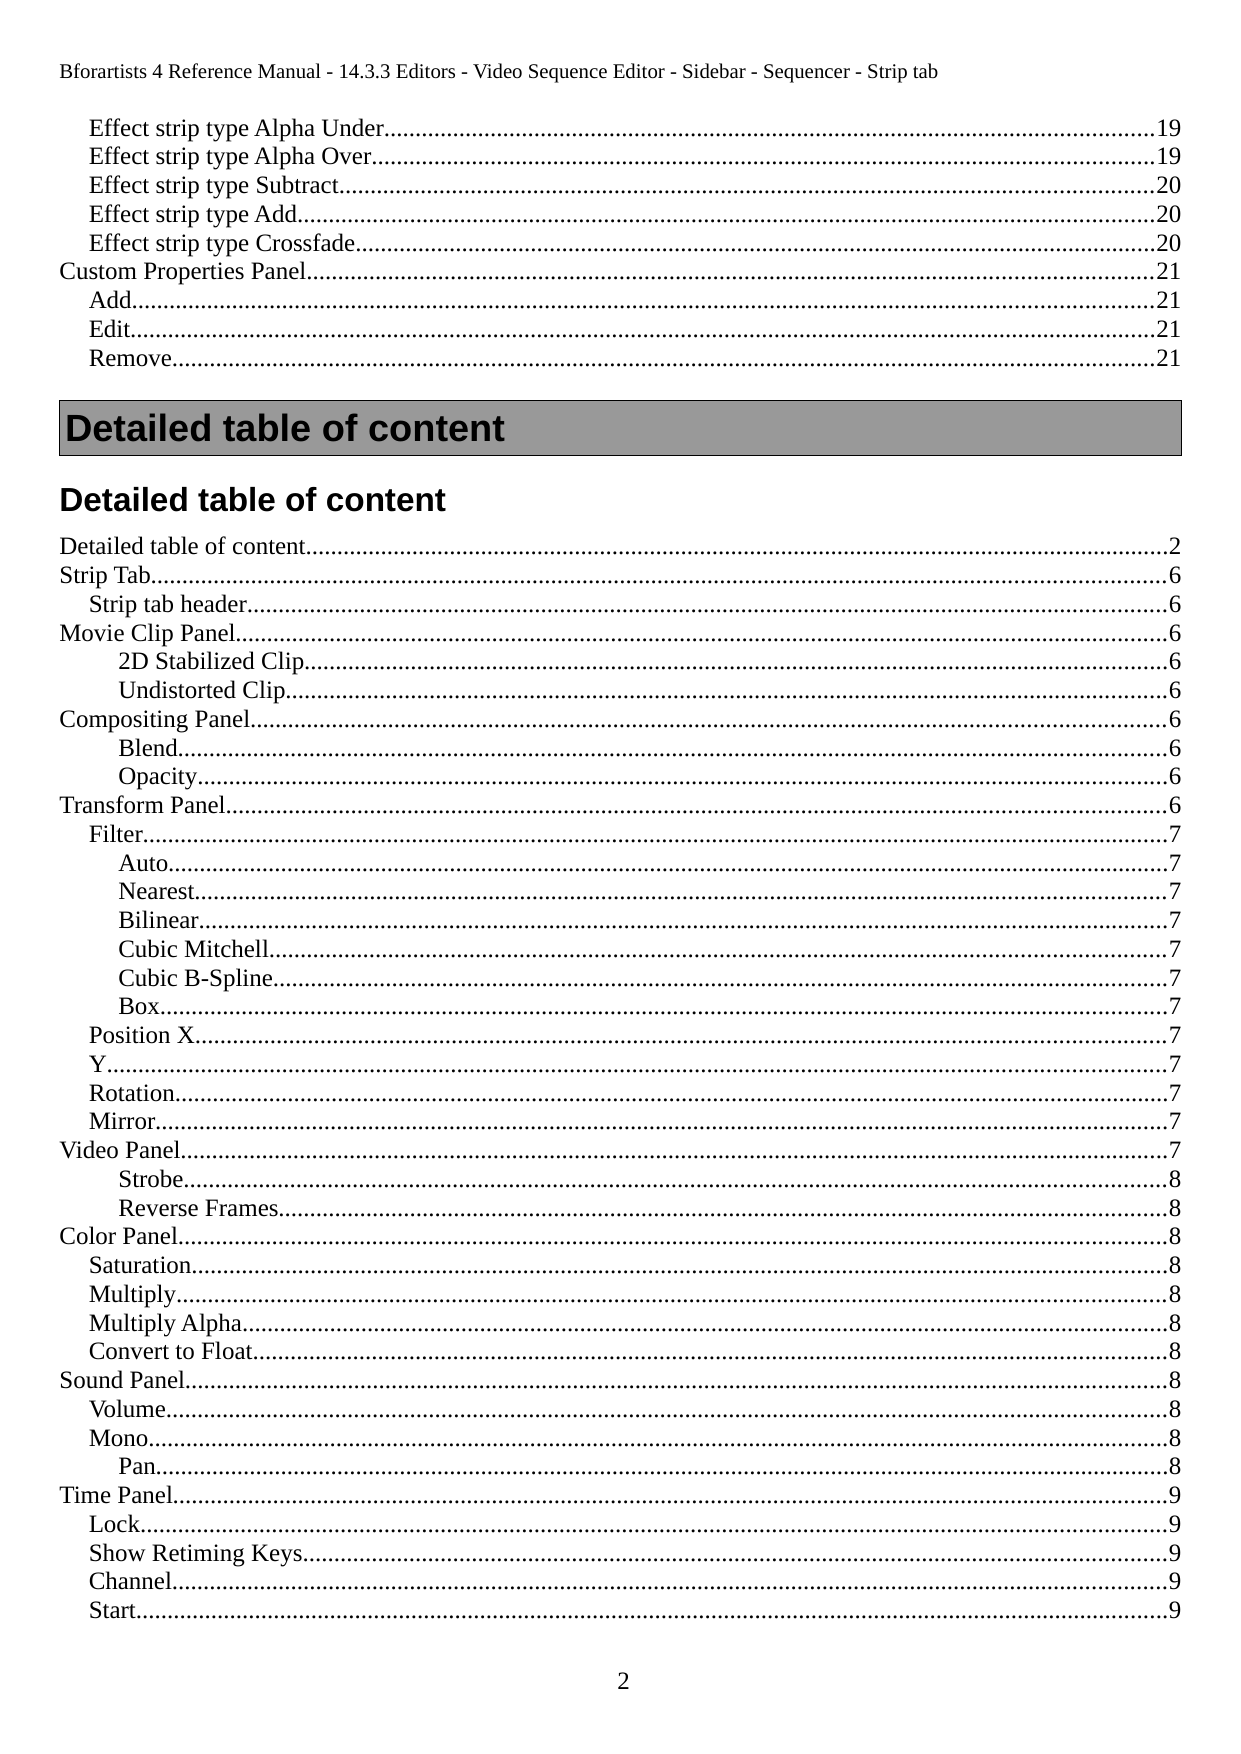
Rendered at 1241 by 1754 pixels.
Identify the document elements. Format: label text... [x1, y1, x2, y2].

text Mono 8 [88, 1423, 1181, 1451]
text Effect strip type Alpha Over 19 [88, 141, 1181, 170]
text Effect strip type Crossfade 20 [88, 228, 1181, 256]
text Movie Clip Panel 6 [59, 618, 1181, 646]
text Cubic Mitchell 7 [118, 934, 1181, 963]
text Add 21 [88, 285, 1181, 314]
text Convert to Float 8 [88, 1336, 1181, 1365]
text Position X 7 [88, 1020, 1181, 1049]
text Bilinear 7 [118, 905, 1181, 934]
text Rotation 7 [88, 1078, 1181, 1106]
table_header Detailed table of content [60, 401, 1181, 455]
text Effect strip type Alpha Under 19 [88, 113, 1181, 141]
text Transform Panel 6 [59, 790, 1181, 819]
text Custom Properties Panel 21 [59, 256, 1181, 285]
text Strobe 8 [118, 1164, 1181, 1193]
text Start 9 [88, 1595, 1181, 1624]
text Channel 9 [88, 1566, 1181, 1595]
text Show Retiming Keys 9 [88, 1538, 1181, 1566]
text Box 7 [118, 991, 1181, 1020]
text Undistorted Clip 6 [118, 675, 1181, 704]
text Remove 21 [88, 343, 1181, 371]
text 2D Stabilized Clip 6 [118, 646, 1181, 675]
text Mirror 7 [88, 1106, 1181, 1135]
text Strip Tab 6 [59, 560, 1181, 589]
text Multiply 8 [88, 1279, 1181, 1308]
text Color Panel 8 [59, 1221, 1181, 1250]
text Cubic B-Spline 7 [118, 963, 1181, 991]
text Detailed table of content 2 [59, 531, 1181, 560]
text Effect strip type Add 20 [88, 199, 1181, 228]
text Edit 21 [88, 314, 1181, 343]
text Multiply Alpha 8 [88, 1308, 1181, 1336]
text Nearest 7 [118, 876, 1181, 905]
text Effect strip type Subtract 20 [88, 170, 1181, 199]
text Opacity 6 [118, 761, 1181, 790]
text Sound Panel 8 [59, 1365, 1181, 1394]
text Lock 9 [88, 1509, 1181, 1538]
text Saturation 8 [88, 1250, 1181, 1279]
text Video Panel 7 [59, 1135, 1181, 1164]
text Blend 6 [118, 733, 1181, 761]
text Compositing Panel 6 [59, 704, 1181, 733]
text Strip tab header 6 [88, 589, 1181, 618]
text Reverse Frames 8 [118, 1193, 1181, 1221]
text Auto 7 [118, 848, 1181, 876]
subtitle Detailed table of content [59, 480, 1181, 519]
text Volume 8 [88, 1394, 1181, 1423]
text Time Panel 9 [59, 1480, 1181, 1509]
text Pan 8 [118, 1451, 1181, 1480]
text Filter 7 [88, 819, 1181, 848]
text Y 7 [88, 1049, 1181, 1078]
